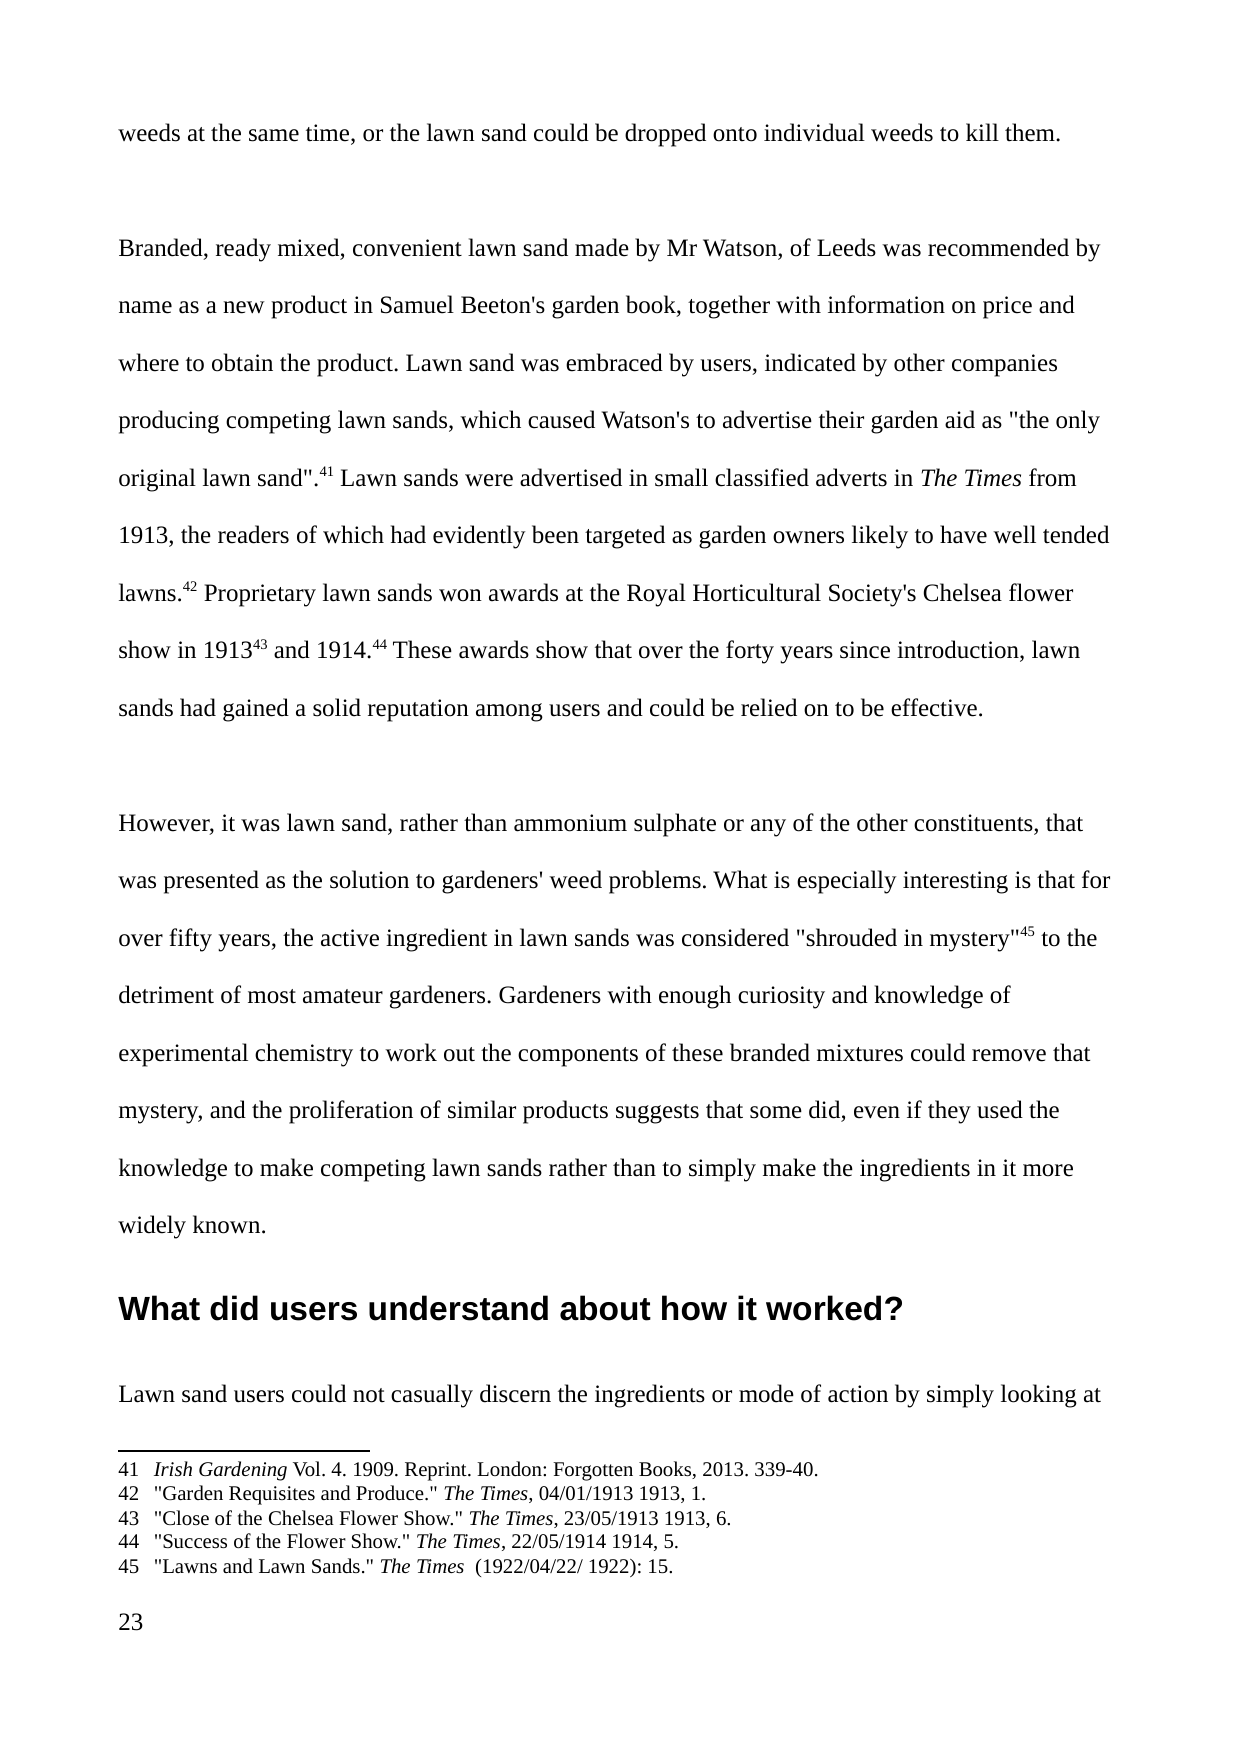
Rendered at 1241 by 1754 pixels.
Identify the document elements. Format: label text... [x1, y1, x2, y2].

text "Close of the Chelsea Flower Show." The Times, 23/05/1913 1913, 6. [118, 1505, 1122, 1529]
subtitle What did users understand about how it worked? [118, 1289, 1122, 1328]
text Lawn sand users could not casually discern the ingredients or mode of action by simply looking at [118, 1379, 1122, 1407]
text However, it was lawn sand, rather than ammonium sulphate or any of the other constituents, that was presented as the solution to gardeners' weed problems. What is especially interesting is that for over fifty years, the active ingredient in lawn sands was considered "shrouded in mystery" to the detriment of most amateur gardeners. Gardeners with enough curiosity and knowledge of experimental chemistry to work out the components of these branded mixtures could remove that mystery, and the proliferation of similar products suggests that some did, even if they used the knowledge to make competing lawn sands rather than to simply make the ingredients in it more widely known. [118, 808, 1122, 1239]
text "Success of the Flower Show." The Times, 22/05/1914 1914, 5. [118, 1529, 1122, 1553]
text Branded, ready mixed, convenient lawn sand made by Mr Watson, of Leeds was recommended by name as a new product in Samuel Beeton's garden book, together with information on price and where to obtain the product. Lawn sand was embraced by users, indicated by other companies producing competing lawn sands, which caused Watson's to advertise their garden aid as "the only original lawn sand". Lawn sands were advertised in small classified adverts in The Times from 1913, the readers of which had evidently been targeted as garden owners likely to have well tended lawns. Proprietary lawn sands won awards at the Royal Horticultural Society's Chelsea flower show in 1913 and 1914. These awards show that over the forty years since introduction, lawn sands had gained a solid reputation among users and could be relied on to be effective. [118, 233, 1122, 722]
text Irish Gardening Vol. 4. 1909. Reprint. London: Forgotten Books, 2013. 339-40. [118, 1457, 1122, 1481]
text "Garden Requisites and Produce." The Times, 04/01/1913 1913, 1. [118, 1481, 1122, 1505]
text weeds at the same time, or the lawn sand could be dropped onto individual weeds to kill them. [118, 118, 1122, 147]
text "Lawns and Lawn Sands." The Times (1922/04/22/ 1922): 15. [118, 1553, 1122, 1578]
